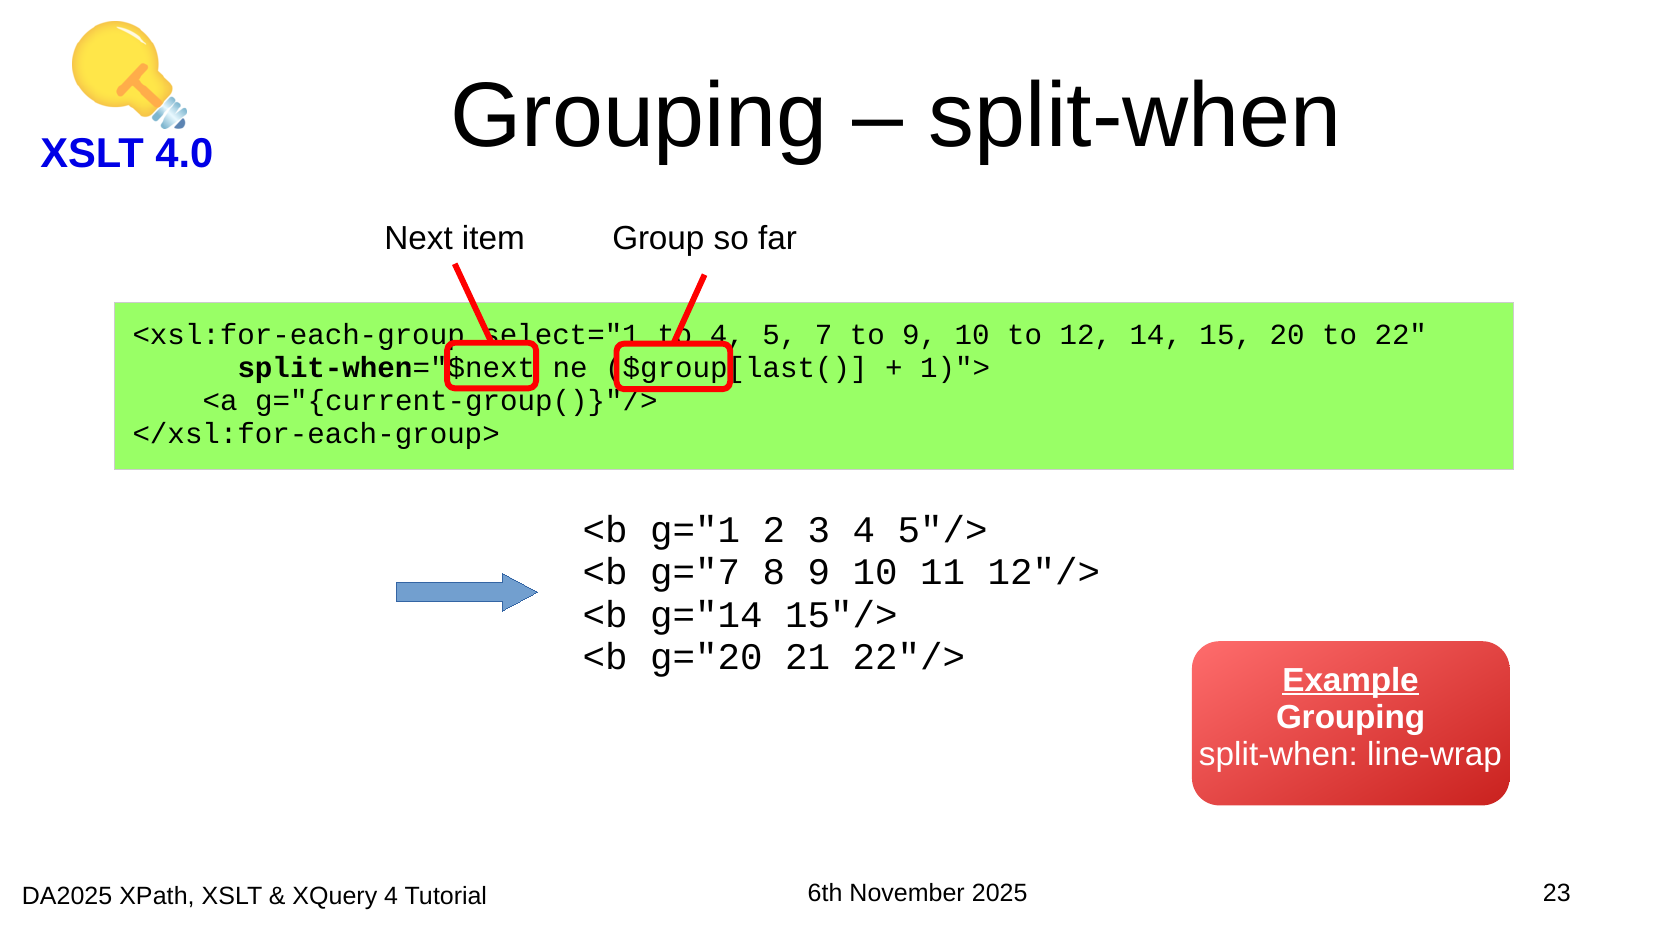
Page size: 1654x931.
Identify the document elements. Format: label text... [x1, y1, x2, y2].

picture [72, 21, 187, 129]
text_box Group so far [586, 211, 823, 275]
text_box <b g="1 2 3 4 5"/> <b g="7 8 9 10 11 12"/> <b g="14 15"/> <b g="20 21 22"/> [567, 503, 1124, 693]
text_box Example Grouping split-when: line-wrap [1191, 641, 1510, 806]
text_box <xsl:for-each-group select="1 to 4, 5, 7 to 9, 10 to 12, 14, 15, 20 to 22" split-when="$next ne ($group[last()] + 1)"> <a g="{current-group()}"/> </xsl:for-each-group> [620, 347, 727, 386]
text_box Next item [336, 211, 574, 264]
title Grouping – split-when [222, 37, 1571, 193]
text_box <xsl:for-each-group select="1 to 4, 5, 7 to 9, 10 to 12, 14, 15, 20 to 22" split-when="$next ne ($group[last()] + 1)"> <a g="{current-group()}"/> </xsl:for-each-group> [114, 302, 1514, 470]
text_box [396, 573, 538, 612]
